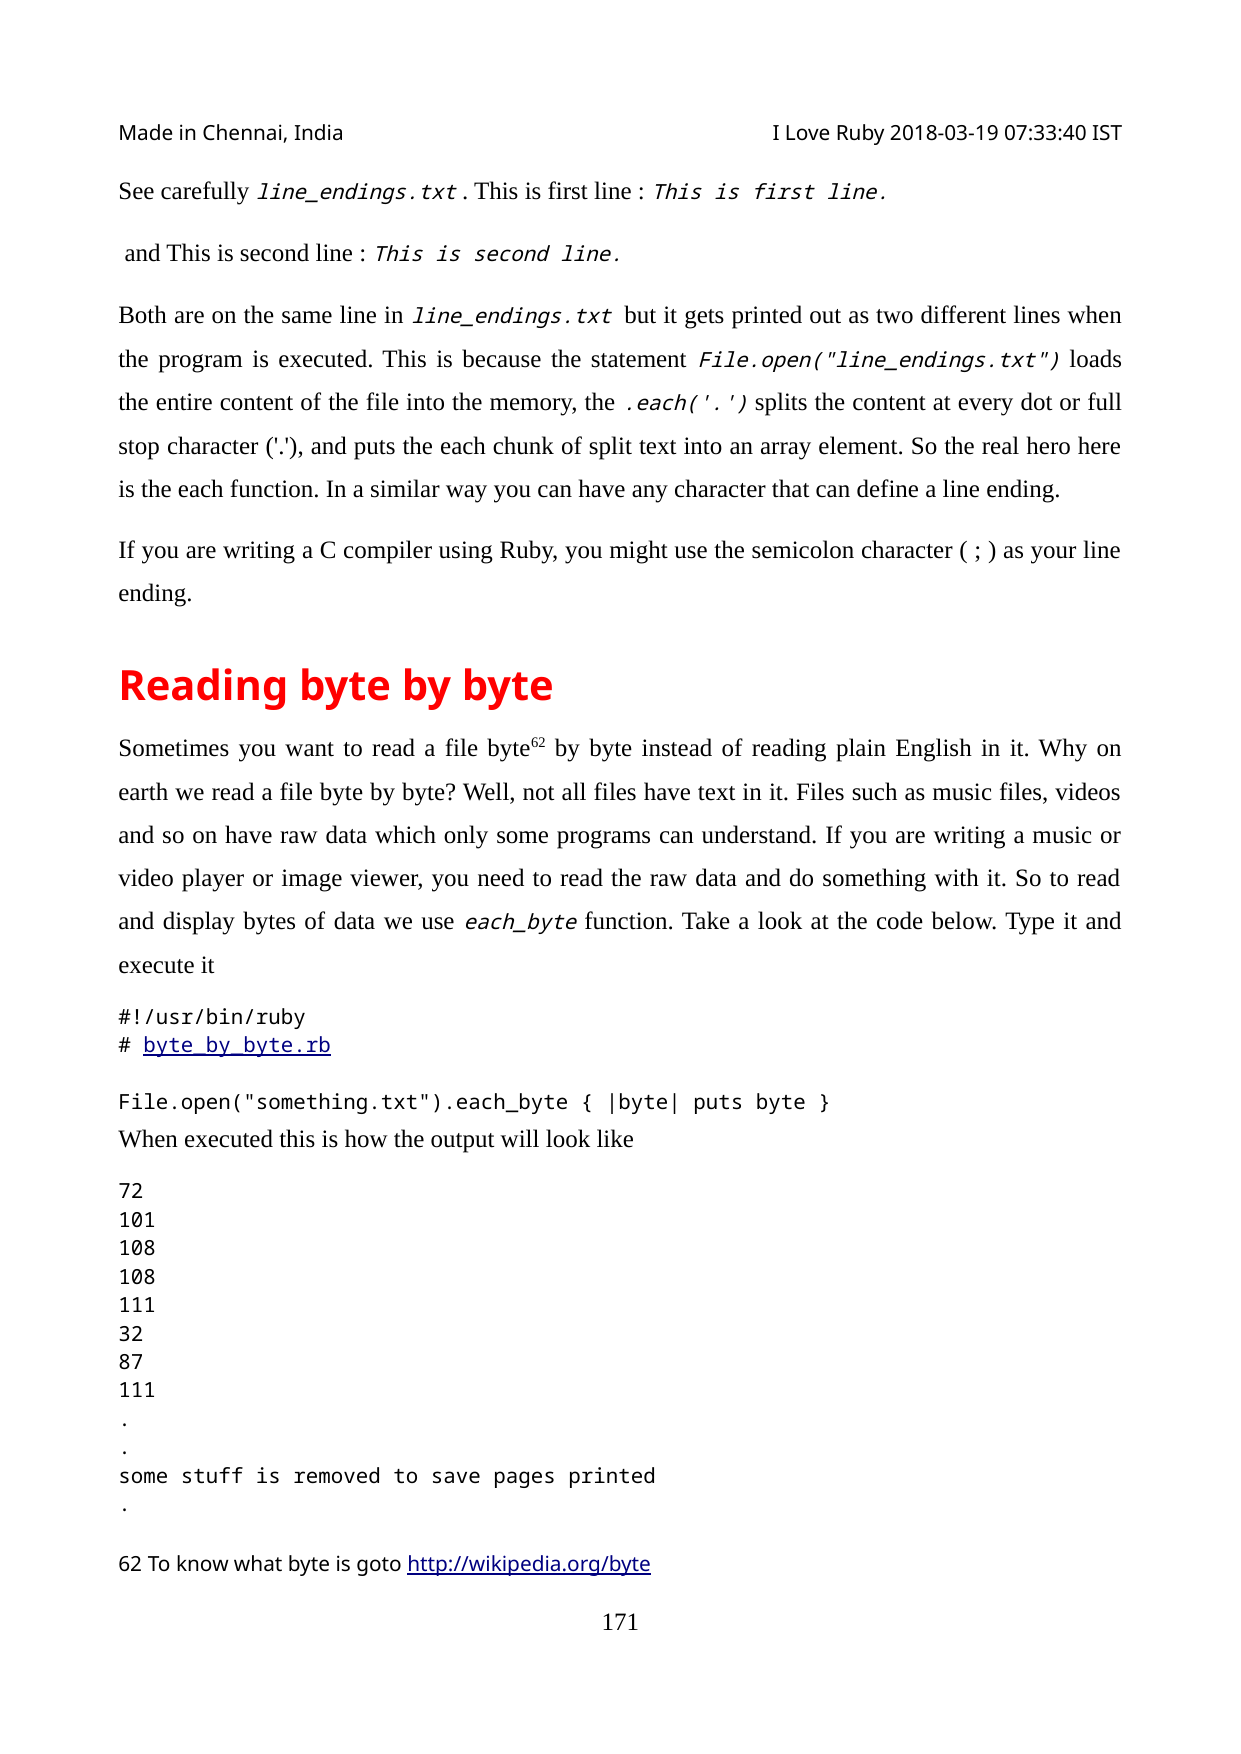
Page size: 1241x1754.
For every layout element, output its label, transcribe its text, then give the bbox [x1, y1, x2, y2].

text See carefully line_endings.txt . This is first line : This is first line. [118, 176, 1122, 206]
text When executed this is how the output will look like [118, 1124, 1122, 1153]
text and This is second line : This is second line. [118, 238, 1122, 267]
text . [118, 1432, 1122, 1461]
subtitle Reading byte by byte [118, 655, 1122, 712]
text . [118, 1404, 1122, 1432]
text To know what byte is goto http://wikipedia.org/byte [118, 1549, 1122, 1578]
text Sometimes you want to read a file byte by byte instead of reading plain English in it. Why on earth we read a file byte by byte? Well, not all files have text in it. Files such as music files, videos and so on have raw data which only some programs can understand. If you are writing a music or video player or image viewer, you need to read the raw data and do something with it. So to read and display bytes of data we use each_byte function. Take a look at the code below. Type it and execute it [118, 733, 1122, 979]
text 87 [118, 1347, 1122, 1376]
text Both are on the same line in line_endings.txt but it gets printed out as two different lines when the program is executed. This is because the statement File.open("line_endings.txt") loads the entire content of the file into the memory, the .each('.') splits the content at every dot or full stop character ('.'), and puts the each chunk of split text into an array element. So the real hero here is the each function. In a similar way you can have any character that can define a line ending. [118, 300, 1122, 503]
text 32 [118, 1319, 1122, 1347]
text If you are writing a C compiler using Ruby, you might use the semicolon character ( ; ) as your line ending. [118, 535, 1122, 607]
text 111 [118, 1290, 1122, 1319]
text 108 [118, 1233, 1122, 1262]
text some stuff is removed to save pages printed [118, 1461, 1122, 1489]
text 111 [118, 1376, 1122, 1404]
text 72 [118, 1176, 1122, 1205]
text . [118, 1489, 1122, 1518]
text 101 [118, 1205, 1122, 1233]
text # byte_by_byte.rb [118, 1030, 1122, 1059]
text #!/usr/bin/ruby [118, 1002, 1122, 1030]
text 108 [118, 1262, 1122, 1290]
text File.open("something.txt").each_byte { |byte| puts byte } [118, 1087, 1122, 1116]
